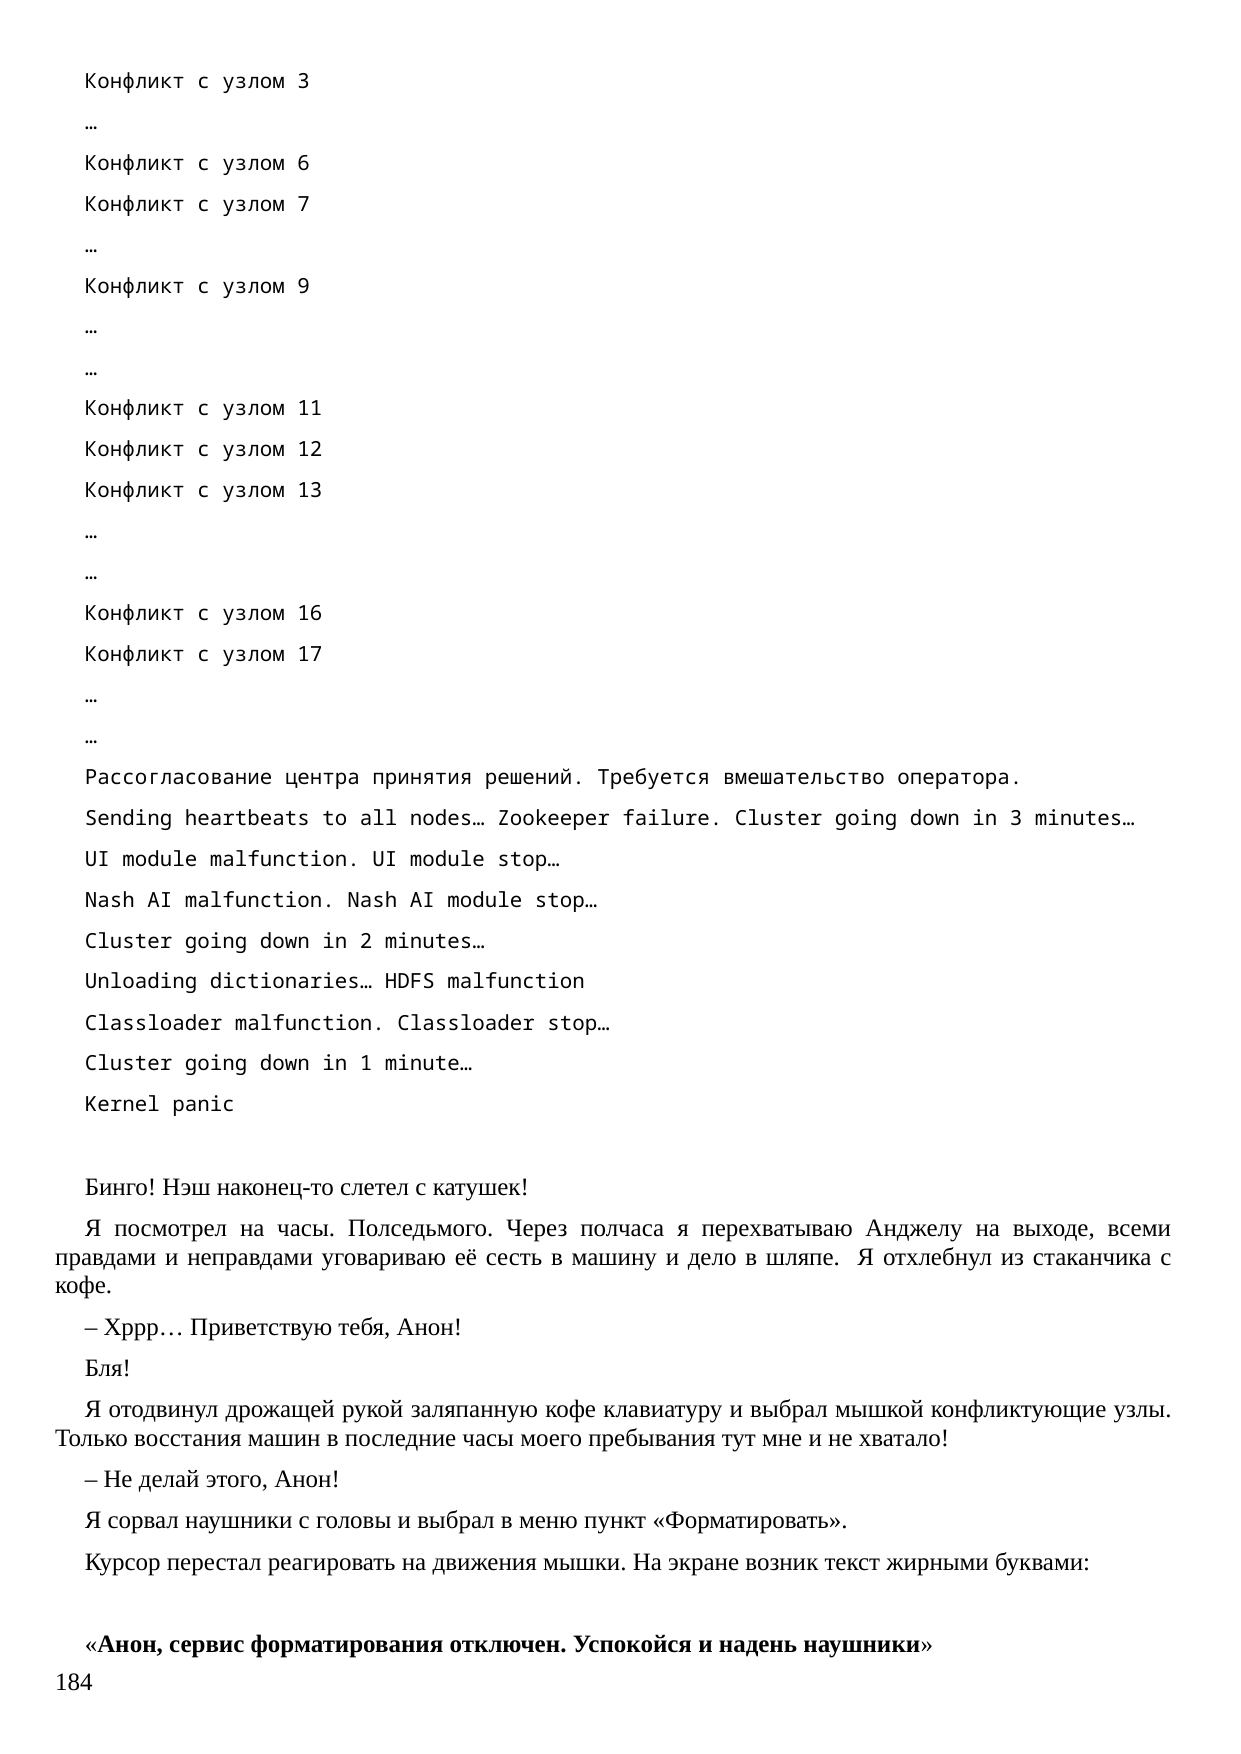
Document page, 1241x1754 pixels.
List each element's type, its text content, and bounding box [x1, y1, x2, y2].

text Unloading dictionaries… HDFS malfunction [55, 967, 1173, 995]
text Cluster going down in 1 minute… [55, 1048, 1173, 1077]
text Бля! [55, 1353, 1173, 1382]
text … [55, 721, 1173, 749]
text Cluster going down in 2 minutes… [55, 926, 1173, 954]
text Sending heartbeats to all nodes… Zookeeper failure. Cluster going down in 3 minutes… [55, 803, 1173, 831]
text Конфликт с узлом 11 [55, 393, 1173, 422]
text Конфликт с узлом 13 [55, 475, 1173, 504]
text Рассогласование центра принятия решений. Требуется вмешательство оператора. [55, 762, 1173, 790]
text – Не делай этого, Анон! [55, 1464, 1173, 1493]
text … [55, 107, 1173, 135]
text Nash AI malfunction. Nash AI module stop… [55, 885, 1173, 913]
text Конфликт с узлом 12 [55, 434, 1173, 463]
text – Хррр… Приветствую тебя, Анон! [55, 1312, 1173, 1340]
text … [55, 516, 1173, 545]
text Конфликт с узлом 6 [55, 148, 1173, 176]
text Kernel panic [55, 1089, 1173, 1118]
text Я отодвинул дрожащей рукой заляпанную кофе клавиатуру и выбрал мышкой конфликтующие узлы. Только восстания машин в последние часы моего пребывания тут мне и не хватало! [55, 1394, 1173, 1452]
text Classloader malfunction. Classloader stop… [55, 1008, 1173, 1036]
text UI module malfunction. UI module stop… [55, 844, 1173, 872]
text Конфликт с узлом 16 [55, 598, 1173, 627]
text Конфликт с узлом 17 [55, 639, 1173, 668]
text Бинго! Нэш наконец-то слетел с катушек! [55, 1172, 1173, 1200]
text Курсор перестал реагировать на движения мышки. На экране возник текст жирными буквами: [55, 1547, 1173, 1575]
text … [55, 230, 1173, 258]
text … [55, 312, 1173, 340]
text … [55, 680, 1173, 708]
text … [55, 557, 1173, 586]
text … [55, 353, 1173, 381]
text Конфликт с узлом 3 [55, 66, 1173, 94]
text Я посмотрел на часы. Полседьмого. Через полчаса я перехватываю Анджелу на выходе, всеми правдами и неправдами уговариваю её сесть в машину и дело в шляпе. Я отхлебнул из стаканчика с кофе. [55, 1213, 1173, 1299]
text «Анон, сервис форматирования отключен. Успокойся и надень наушники» [55, 1629, 1173, 1658]
text Я сорвал наушники с головы и выбрал в меню пункт «Форматировать». [55, 1505, 1173, 1534]
text Конфликт с узлом 7 [55, 189, 1173, 217]
text Конфликт с узлом 9 [55, 271, 1173, 299]
